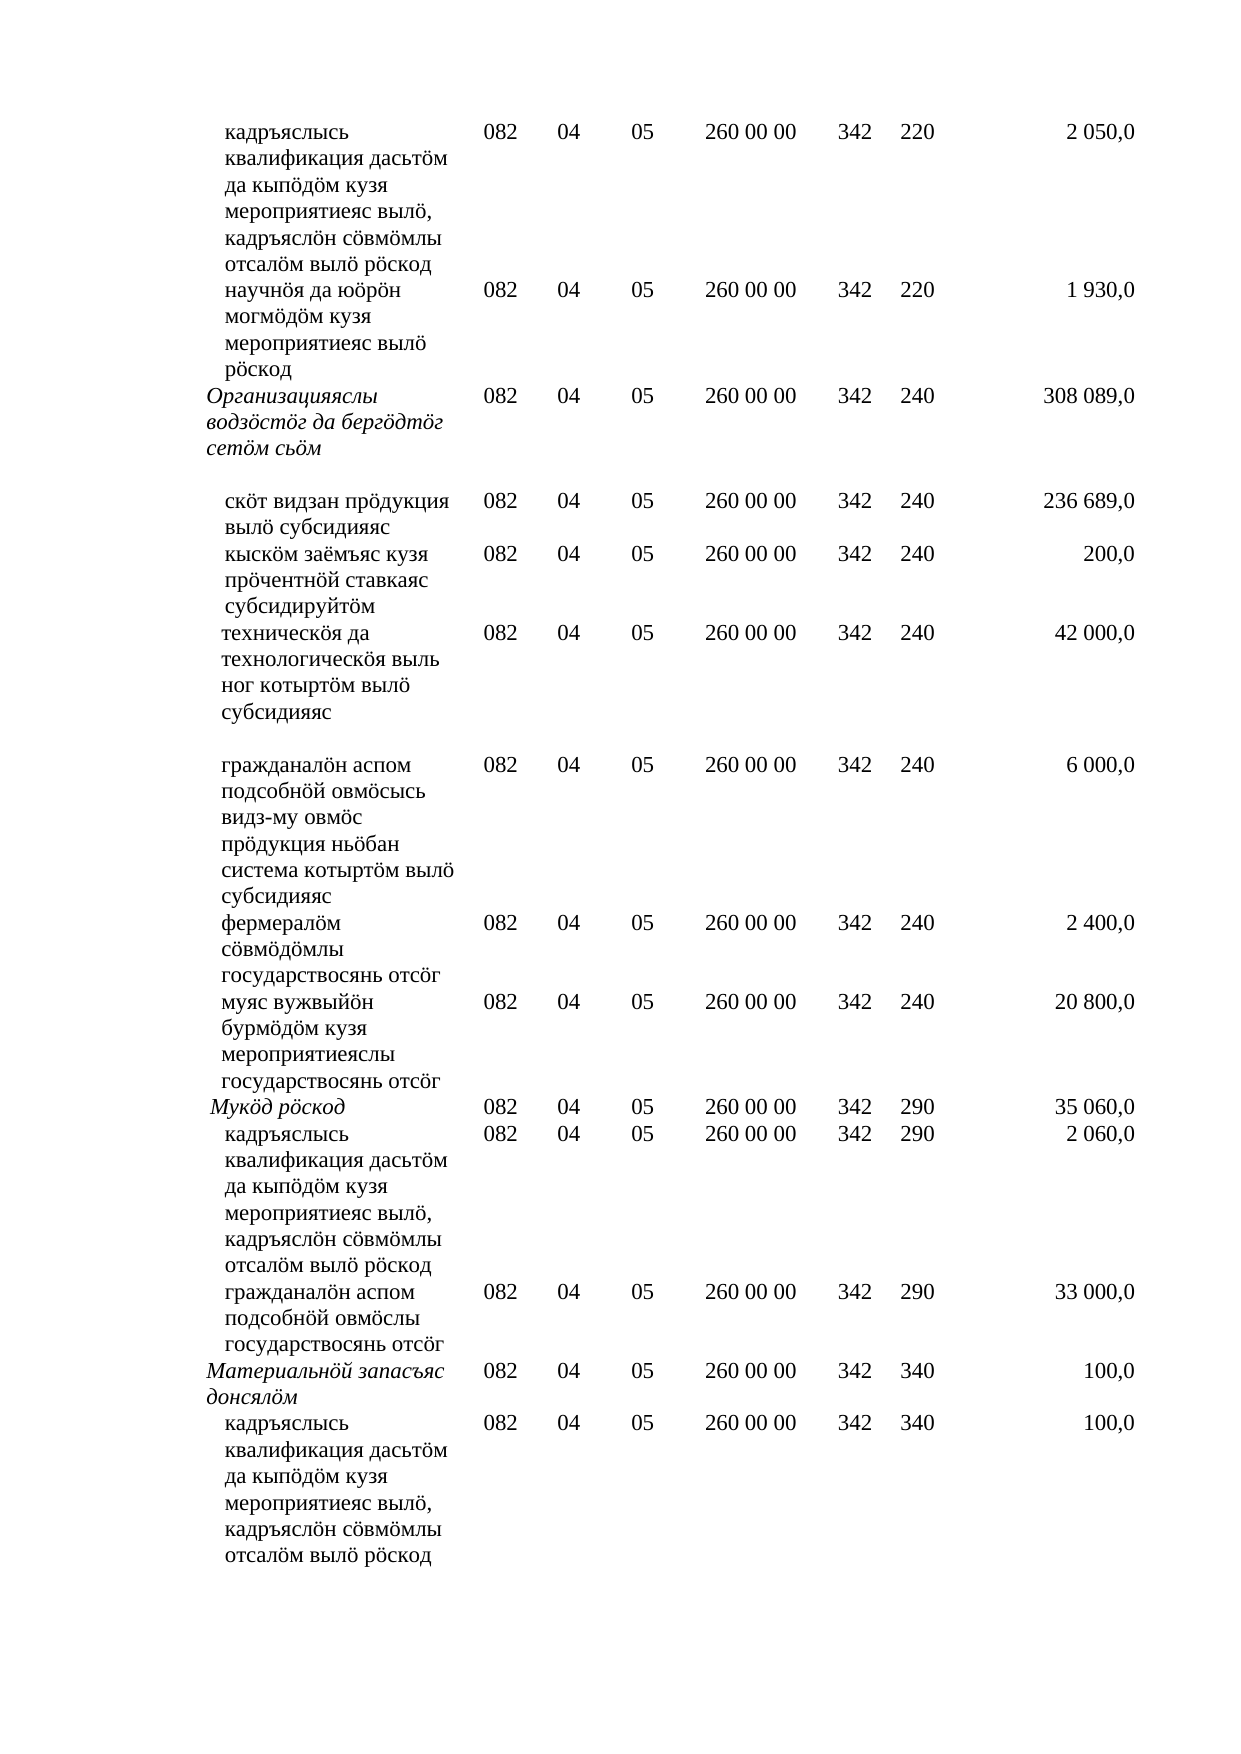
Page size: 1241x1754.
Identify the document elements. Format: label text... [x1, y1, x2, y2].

table_cell 260 00 00 [696, 1410, 829, 1568]
table_cell 082 [474, 1093, 548, 1119]
table_cell 240 [891, 988, 965, 1093]
table_cell 342 [829, 909, 891, 988]
table_cell 04 [548, 751, 622, 909]
table_cell Организацияяслы водзöстöг да бергöдтöг сетöм сьöм [168, 382, 474, 487]
table_cell 05 [622, 1278, 696, 1357]
table_cell 240 [891, 487, 965, 540]
table_cell 082 [474, 276, 548, 382]
table_cell 33 000,0 [965, 1278, 1143, 1357]
table_cell 342 [829, 619, 891, 751]
table_cell 04 [548, 276, 622, 382]
table_cell 082 [474, 909, 548, 988]
table_cell 342 [829, 118, 891, 276]
table_cell 240 [891, 619, 965, 751]
table_cell 220 [891, 118, 965, 276]
table_cell 05 [622, 909, 696, 988]
table_cell 342 [829, 1410, 891, 1568]
table_cell 240 [891, 382, 965, 487]
table_cell 20 800,0 [965, 988, 1143, 1093]
table_cell 260 00 00 [696, 1093, 829, 1119]
table_cell 04 [548, 988, 622, 1093]
table_cell 082 [474, 751, 548, 909]
table_cell 05 [622, 1093, 696, 1119]
table_cell 260 00 00 [696, 988, 829, 1093]
table_cell 04 [548, 1120, 622, 1278]
table_cell 04 [548, 619, 622, 751]
table_cell 200,0 [965, 540, 1143, 619]
table_cell Материальнöй запасъяс донсялöм [168, 1357, 474, 1409]
table_cell 260 00 00 [696, 1278, 829, 1357]
table_cell 082 [474, 1357, 548, 1409]
table_cell техническöя да технологическöя выль ног котыртöм вылö субсидияяс [168, 619, 474, 751]
table_cell 6 000,0 [965, 751, 1143, 909]
table_cell 220 [891, 276, 965, 382]
table_cell кадръяслысь квалификация дасьтöм да кыпöдöм кузя мероприятиеяс вылö, кадръяслöн сöвмöмлы отсалöм вылö рöскод [168, 118, 474, 276]
table_cell 04 [548, 909, 622, 988]
table_cell 260 00 00 [696, 751, 829, 909]
table_cell 2 400,0 [965, 909, 1143, 988]
table_cell кадръяслысь квалификация дасьтöм да кыпöдöм кузя мероприятиеяс вылö, кадръяслöн сöвмöмлы отсалöм вылö рöскод [168, 1410, 474, 1568]
table_cell 290 [891, 1120, 965, 1278]
table_cell 308 089,0 [965, 382, 1143, 487]
table_cell 342 [829, 540, 891, 619]
table_cell 05 [622, 540, 696, 619]
table_cell 290 [891, 1093, 965, 1119]
table_cell 082 [474, 118, 548, 276]
table_cell 05 [622, 619, 696, 751]
table_cell 240 [891, 909, 965, 988]
table_cell 05 [622, 1357, 696, 1409]
table_cell 342 [829, 1120, 891, 1278]
table_cell 082 [474, 487, 548, 540]
table_cell 100,0 [965, 1410, 1143, 1568]
table_cell 082 [474, 540, 548, 619]
table_cell 05 [622, 118, 696, 276]
table_cell 04 [548, 382, 622, 487]
table_cell кадръяслысь квалификация дасьтöм да кыпöдöм кузя мероприятиеяс вылö, кадръяслöн сöвмöмлы отсалöм вылö рöскод [168, 1120, 474, 1278]
table_cell 2 050,0 [965, 118, 1143, 276]
table_cell Мукöд рöскод [168, 1093, 474, 1119]
table_cell 04 [548, 118, 622, 276]
table_cell 260 00 00 [696, 1120, 829, 1278]
table_cell 04 [548, 1278, 622, 1357]
table_cell 35 060,0 [965, 1093, 1143, 1119]
table_cell 236 689,0 [965, 487, 1143, 540]
table_cell 260 00 00 [696, 619, 829, 751]
table_cell гражданалöн аспом подсобнöй овмöслы государствосянь отсöг [168, 1278, 474, 1357]
table_cell 342 [829, 1093, 891, 1119]
table_cell 05 [622, 487, 696, 540]
table_cell 04 [548, 1093, 622, 1119]
table_cell 342 [829, 382, 891, 487]
table_cell кыскöм заёмъяс кузя прöчентнöй ставкаяс субсидируйтöм [168, 540, 474, 619]
table_cell 342 [829, 1357, 891, 1409]
table_cell 05 [622, 1410, 696, 1568]
table_cell 100,0 [965, 1357, 1143, 1409]
table_cell 04 [548, 1357, 622, 1409]
table_cell 342 [829, 988, 891, 1093]
table_cell 340 [891, 1357, 965, 1409]
table_cell 05 [622, 751, 696, 909]
table_cell 260 00 00 [696, 909, 829, 988]
table_cell 082 [474, 382, 548, 487]
table_cell 240 [891, 751, 965, 909]
table_cell 260 00 00 [696, 382, 829, 487]
table_cell 082 [474, 1120, 548, 1278]
table_cell 05 [622, 988, 696, 1093]
table_cell скöт видзан прöдукция вылö субсидияяс [168, 487, 474, 540]
table_cell 082 [474, 988, 548, 1093]
table_cell 260 00 00 [696, 118, 829, 276]
table_cell муяс вужвыйöн бурмöдöм кузя мероприятиеяслы государствосянь отсöг [168, 988, 474, 1093]
table_cell научнöя да юöрöн могмöдöм кузя мероприятиеяс вылö рöскод [168, 276, 474, 382]
table_cell гражданалöн аспом подсобнöй овмöсысь видз-му овмöс прöдукция ньöбан система котыртöм вылö субсидияяс [168, 751, 474, 909]
table_cell 1 930,0 [965, 276, 1143, 382]
table_cell 05 [622, 276, 696, 382]
table_cell 260 00 00 [696, 540, 829, 619]
table_cell 290 [891, 1278, 965, 1357]
table_cell 05 [622, 1120, 696, 1278]
table_cell 342 [829, 487, 891, 540]
table_cell 260 00 00 [696, 487, 829, 540]
table_cell 04 [548, 487, 622, 540]
table_cell 240 [891, 540, 965, 619]
table_cell 082 [474, 619, 548, 751]
table_cell 42 000,0 [965, 619, 1143, 751]
table_cell 04 [548, 1410, 622, 1568]
table_cell 082 [474, 1278, 548, 1357]
table_cell фермералöм сöвмöдöмлы государствосянь отсöг [168, 909, 474, 988]
table_cell 082 [474, 1410, 548, 1568]
table_cell 342 [829, 1278, 891, 1357]
table_cell 342 [829, 276, 891, 382]
table_cell 342 [829, 751, 891, 909]
table_cell 04 [548, 540, 622, 619]
table_cell 05 [622, 382, 696, 487]
table_cell 340 [891, 1410, 965, 1568]
table_cell 260 00 00 [696, 1357, 829, 1409]
table_cell 2 060,0 [965, 1120, 1143, 1278]
table_cell 260 00 00 [696, 276, 829, 382]
